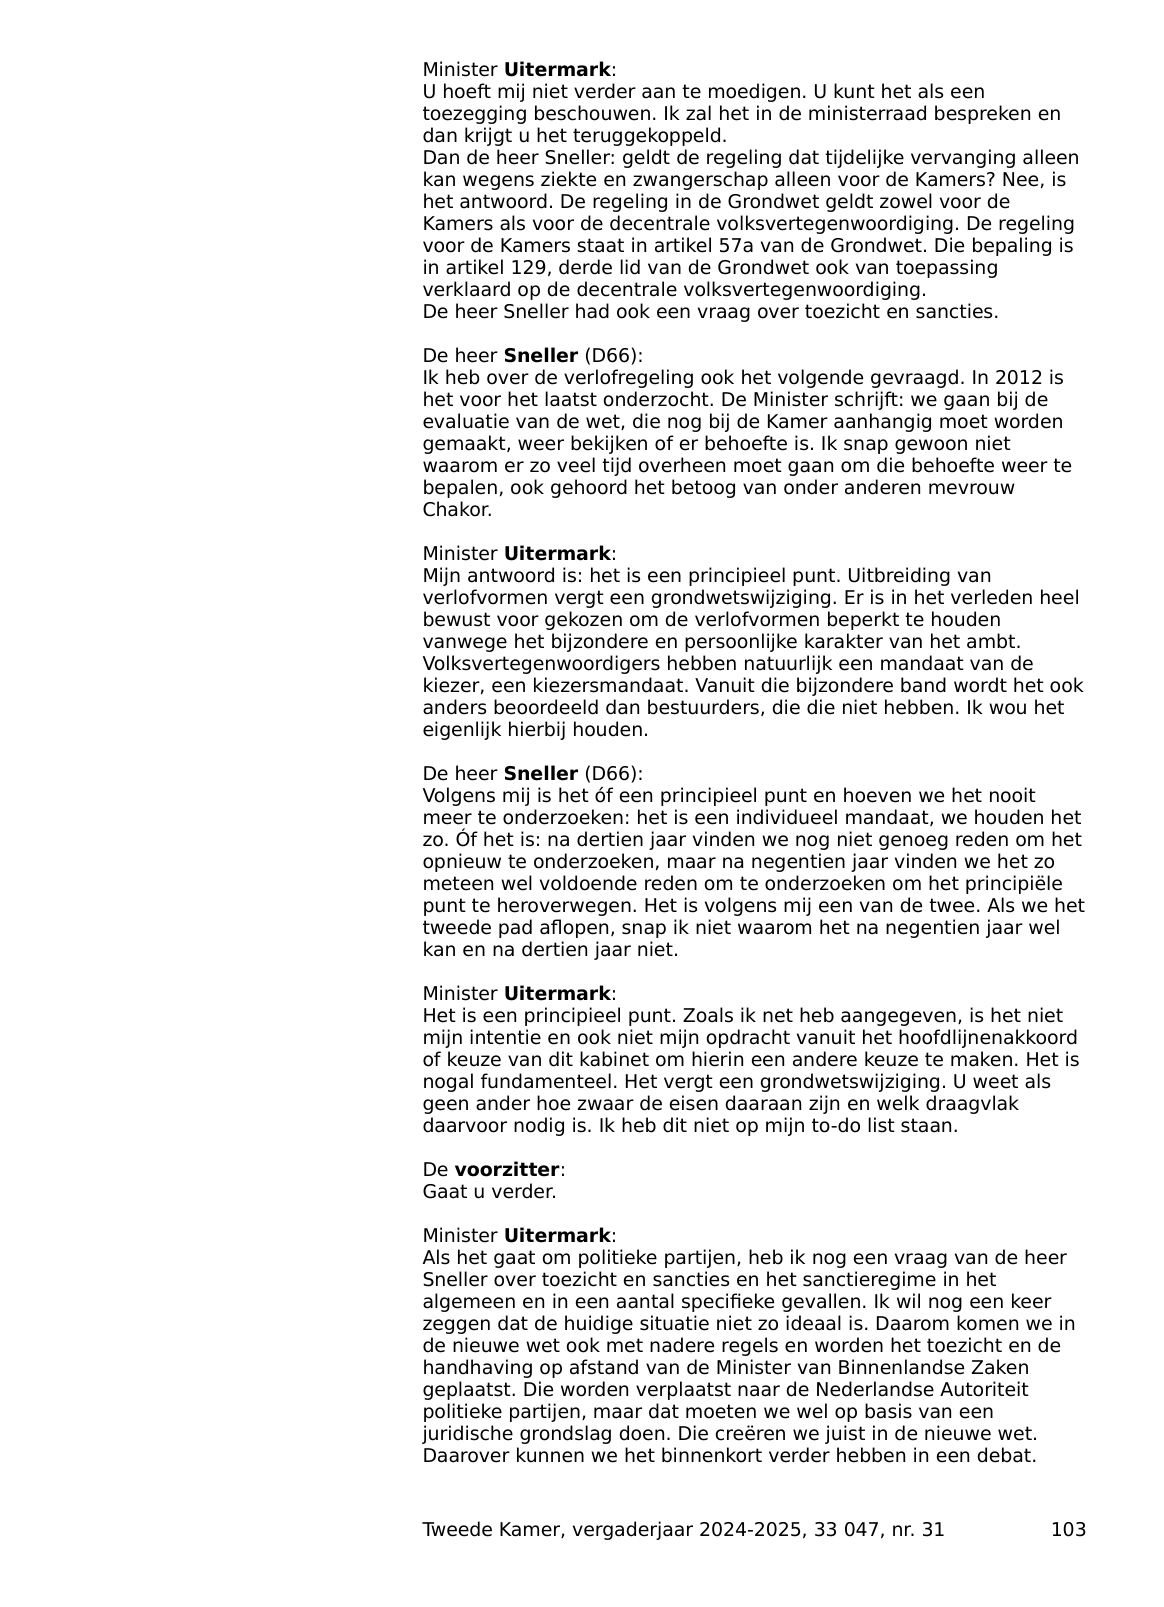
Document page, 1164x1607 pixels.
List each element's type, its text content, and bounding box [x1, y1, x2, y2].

text De heer Sneller had ook een vraag over toezicht en sancties. [422, 301, 1087, 323]
text De voorzitter: [422, 1159, 1087, 1181]
text Ik heb over de verlofregeling ook het volgende gevraagd. In 2012 is het voor het laatst onderzocht. De Minister schrijft: we gaan bij de evaluatie van de wet, die nog bij de Kamer aanhangig moet worden gemaakt, weer bekijken of er behoefte is. Ik snap gewoon niet waarom er zo veel tijd overheen moet gaan om die behoefte weer te bepalen, ook gehoord het betoog van onder anderen mevrouw Chakor. [422, 367, 1087, 521]
text De heer Sneller (D66): [422, 345, 1087, 367]
text Minister Uitermark: [422, 59, 1087, 81]
text Volgens mij is het óf een principieel punt en hoeven we het nooit meer te onderzoeken: het is een individueel mandaat, we houden het zo. Óf het is: na dertien jaar vinden we nog niet genoeg reden om het opnieuw te onderzoeken, maar na negentien jaar vinden we het zo meteen wel voldoende reden om te onderzoeken om het principiële punt te heroverwegen. Het is volgens mij een van de twee. Als we het tweede pad aflopen, snap ik niet waarom het na negentien jaar wel kan en na dertien jaar niet. [422, 785, 1087, 961]
text Minister Uitermark: [422, 983, 1087, 1005]
text Dan de heer Sneller: geldt de regeling dat tijdelijke vervanging alleen kan wegens ziekte en zwangerschap alleen voor de Kamers? Nee, is het antwoord. De regeling in de Grondwet geldt zowel voor de Kamers als voor de decentrale volksvertegenwoordiging. De regeling voor de Kamers staat in artikel 57a van de Grondwet. Die bepaling is in artikel 129, derde lid van de Grondwet ook van toepassing verklaard op de decentrale volksvertegenwoordiging. [422, 147, 1087, 301]
text Mijn antwoord is: het is een principieel punt. Uitbreiding van verlofvormen vergt een grondwetswijziging. Er is in het verleden heel bewust voor gekozen om de verlofvormen beperkt te houden vanwege het bijzondere en persoonlijke karakter van het ambt. Volksvertegenwoordigers hebben natuurlijk een mandaat van de kiezer, een kiezersmandaat. Vanuit die bijzondere band wordt het ook anders beoordeeld dan bestuurders, die die niet hebben. Ik wou het eigenlijk hierbij houden. [422, 565, 1087, 741]
text Minister Uitermark: [422, 1225, 1087, 1247]
text Gaat u verder. [422, 1181, 1087, 1203]
text De heer Sneller (D66): [422, 763, 1087, 785]
text Het is een principieel punt. Zoals ik net heb aangegeven, is het niet mijn intentie en ook niet mijn opdracht vanuit het hoofdlijnenakkoord of keuze van dit kabinet om hierin een andere keuze te maken. Het is nogal fundamenteel. Het vergt een grondwetswijziging. U weet als geen ander hoe zwaar de eisen daaraan zijn en welk draagvlak daarvoor nodig is. Ik heb dit niet op mijn to-do list staan. [422, 1005, 1087, 1137]
text U hoeft mij niet verder aan te moedigen. U kunt het als een toezegging beschouwen. Ik zal het in de ministerraad bespreken en dan krijgt u het teruggekoppeld. [422, 81, 1087, 147]
text Als het gaat om politieke partijen, heb ik nog een vraag van de heer Sneller over toezicht en sancties en het sanctieregime in het algemeen en in een aantal specifieke gevallen. Ik wil nog een keer zeggen dat de huidige situatie niet zo ideaal is. Daarom komen we in de nieuwe wet ook met nadere regels en worden het toezicht en de handhaving op afstand van de Minister van Binnenlandse Zaken geplaatst. Die worden verplaatst naar de Nederlandse Autoriteit politieke partijen, maar dat moeten we wel op basis van een juridische grondslag doen. Die creëren we juist in de nieuwe wet. Daarover kunnen we het binnenkort verder hebben in een debat. [422, 1247, 1087, 1467]
text Minister Uitermark: [422, 543, 1087, 565]
